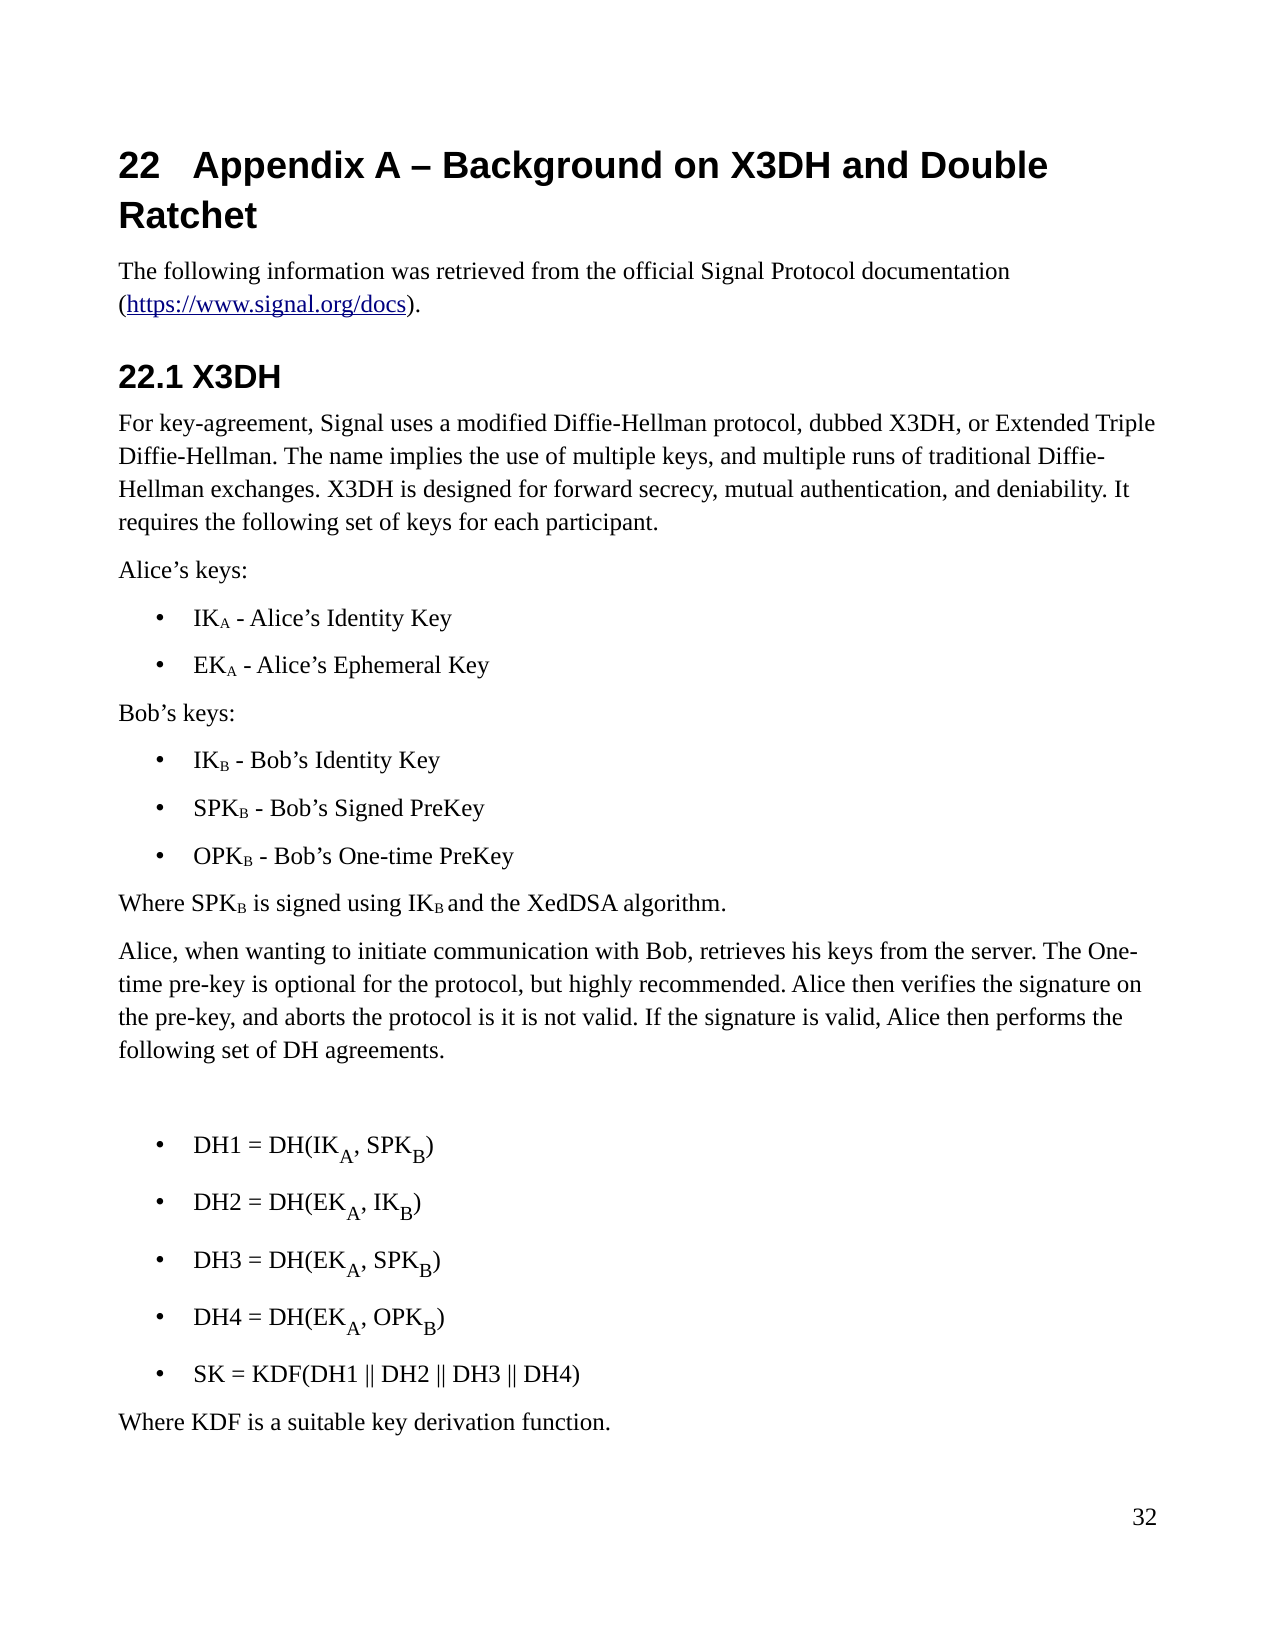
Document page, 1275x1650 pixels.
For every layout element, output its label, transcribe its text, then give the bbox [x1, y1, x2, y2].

list EKA - Alice’s Ephemeral Key [156, 650, 1157, 679]
text Bob’s keys: [118, 698, 1157, 727]
list DH2 = DH(EKA, IKB) [156, 1187, 1157, 1225]
list IKA - Alice’s Identity Key [156, 603, 1157, 631]
subtitle X3DH [118, 357, 1157, 396]
list IKB - Bob’s Identity Key [156, 746, 1157, 774]
text Where SPKB is signed using IKB and the XedDSA algorithm. [118, 888, 1157, 917]
text Where KDF is a suitable key derivation function. [118, 1407, 1157, 1436]
text The following information was retrieved from the official Signal Protocol documentation (https://www.signal.org/docs). [118, 256, 1157, 318]
list SK = KDF(DH1 || DH2 || DH3 || DH4) [156, 1359, 1157, 1388]
text Alice, when wanting to initiate communication with Bob, retrieves his keys from the server. The One-time pre-key is optional for the protocol, but highly recommended. Alice then verifies the signature on the pre-key, and aborts the protocol is it is not valid. If the signature is valid, Alice then performs the following set of DH agreements. [118, 936, 1157, 1064]
text Alice’s keys: [118, 555, 1157, 584]
list OPKB - Bob’s One-time PreKey [156, 841, 1157, 869]
list DH3 = DH(EKA, SPKB) [156, 1245, 1157, 1282]
list SPKB - Bob’s Signed PreKey [156, 793, 1157, 822]
subtitle Appendix A – Background on X3DH and Double Ratchet [118, 143, 1157, 237]
list DH1 = DH(IKA, SPKB) [156, 1130, 1157, 1167]
list DH4 = DH(EKA, OPKB) [156, 1302, 1157, 1339]
text For key-agreement, Signal uses a modified Diffie-Hellman protocol, dubbed X3DH, or Extended Triple Diffie-Hellman. The name implies the use of multiple keys, and multiple runs of traditional Diffie-Hellman exchanges. X3DH is designed for forward secrecy, mutual authentication, and deniability. It requires the following set of keys for each participant. [118, 408, 1157, 536]
